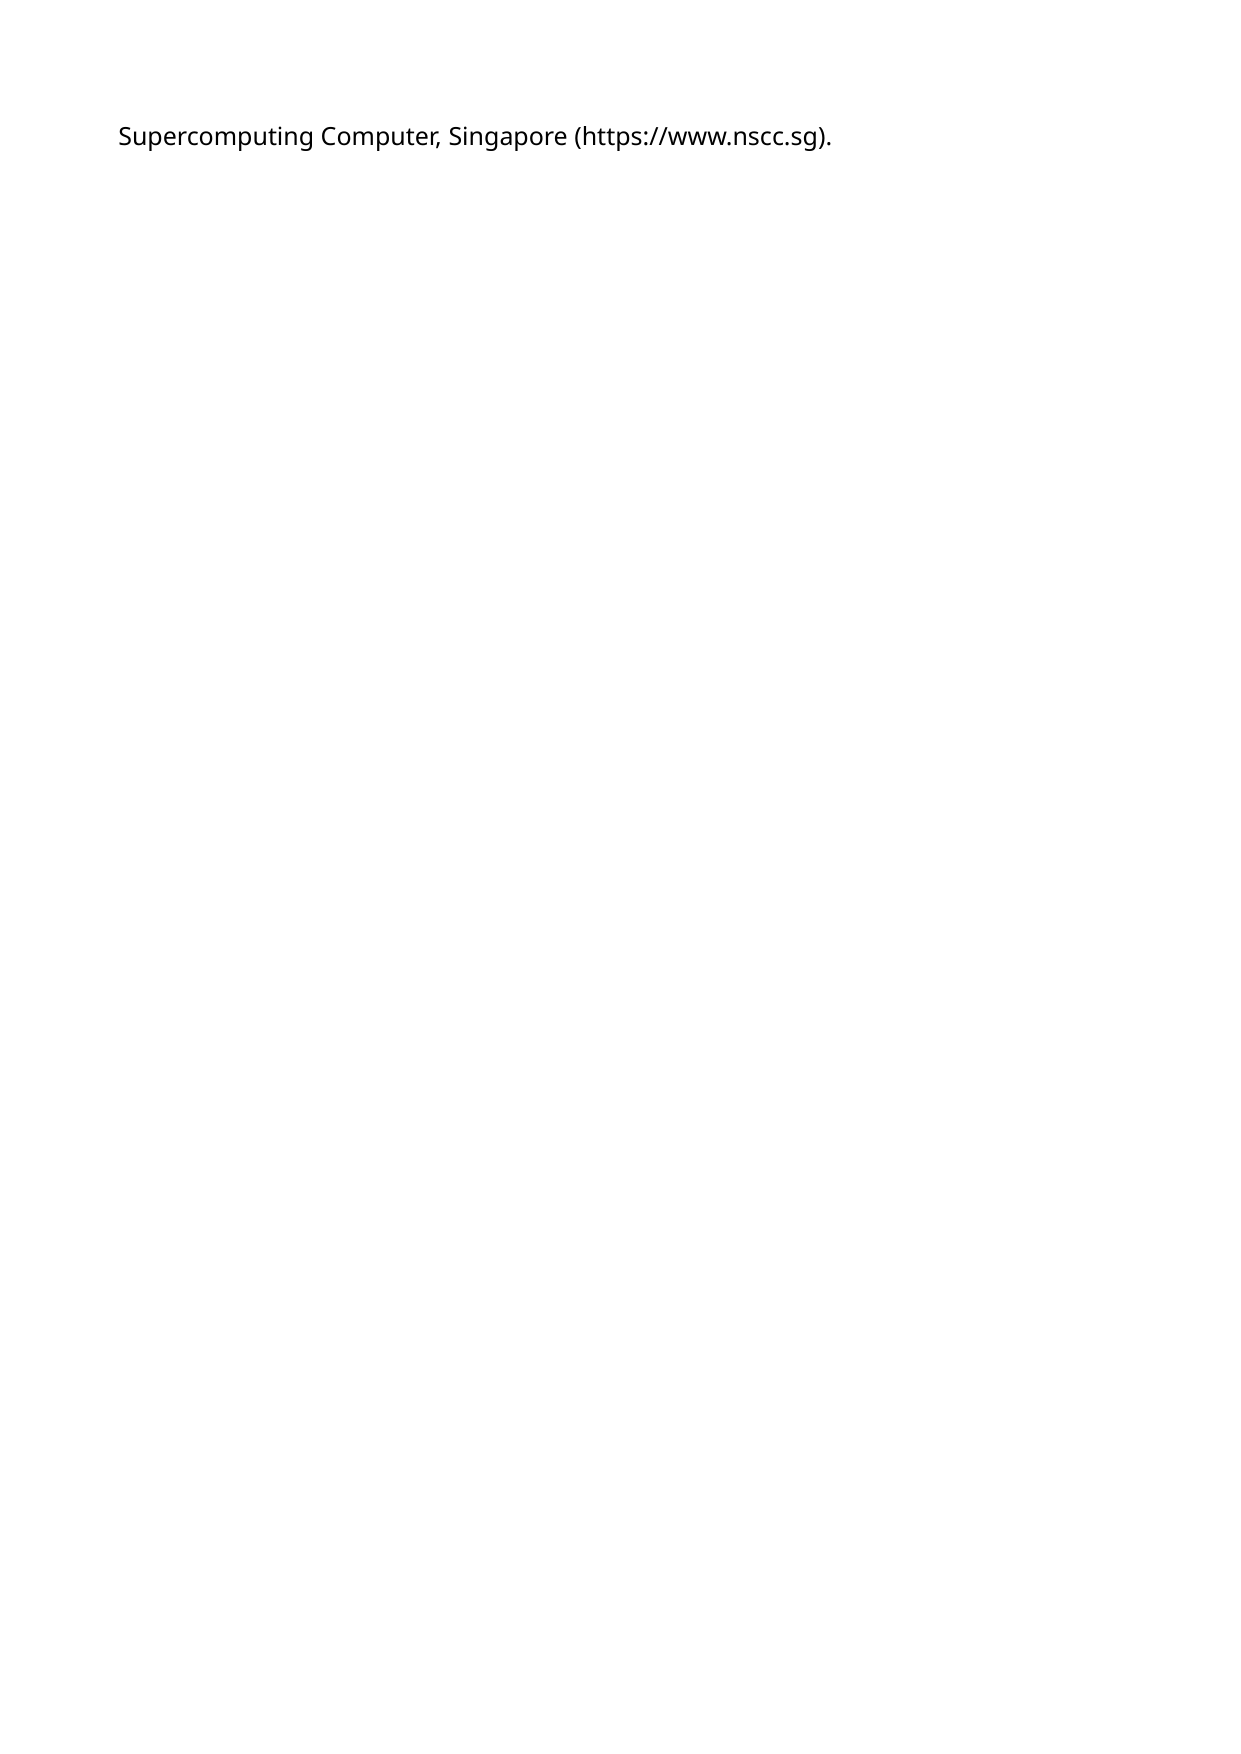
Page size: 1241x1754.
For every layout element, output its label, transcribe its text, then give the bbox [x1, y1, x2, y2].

text Supercomputing Computer, Singapore (https://www.nscc.sg). [118, 118, 1122, 152]
